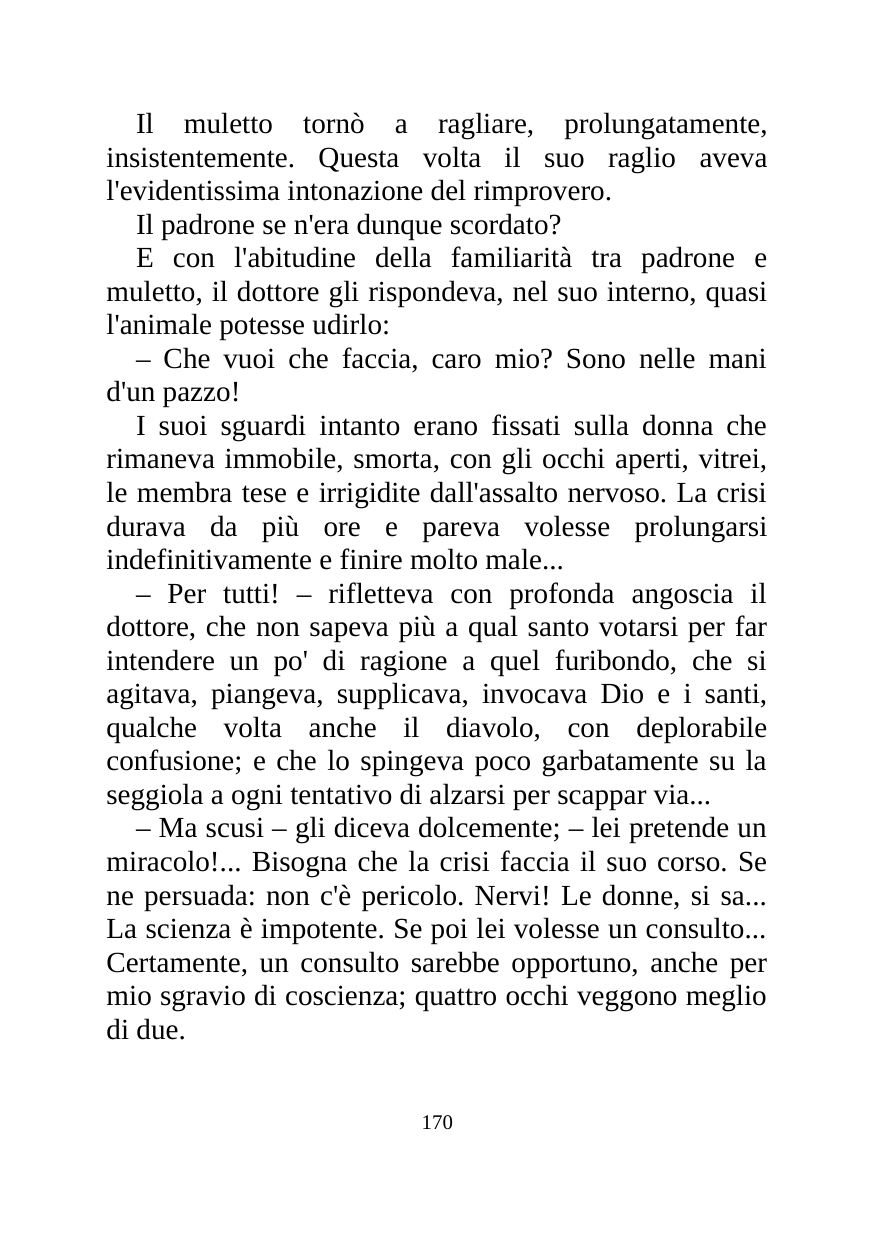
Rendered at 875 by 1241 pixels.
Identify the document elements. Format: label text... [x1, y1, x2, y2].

text – Per tutti! – rifletteva con profonda angoscia il dottore, che non sapeva più a qual santo votarsi per far intendere un po' di ragione a quel furibondo, che si agitava, piangeva, supplicava, invocava Dio e i santi, qualche volta anche il diavolo, con deplorabile confusione; e che lo spingeva poco garbatamente su la seggiola a ogni tentativo di alzarsi per scappar via... [106, 576, 768, 811]
text I suoi sguardi intanto erano fissati sulla donna che rimaneva immobile, smorta, con gli occhi aperti, vitrei, le membra tese e irrigidite dall'assalto nervoso. La crisi durava da più ore e pareva volesse prolungarsi indefinitivamente e finire molto male... [106, 408, 768, 576]
text Il padrone se n'era dunque scordato? [106, 207, 768, 240]
text – Ma scusi – gli diceva dolcemente; – lei pretende un miracolo!... Bisogna che la crisi faccia il suo corso. Se ne persuada: non c'è pericolo. Nervi! Le donne, si sa... La scienza è impotente. Se poi lei volesse un consulto... Certamente, un consulto sarebbe opportuno, anche per mio sgravio di coscienza; quattro occhi veggono meglio di due. [106, 811, 768, 1045]
text E con l'abitudine della familiarità tra padrone e muletto, il dottore gli rispondeva, nel suo interno, quasi l'animale potesse udirlo: [106, 240, 768, 341]
text Il muletto tornò a ragliare, prolungatamente, insistentemente. Questa volta il suo raglio aveva l'evidentissima intonazione del rimprovero. [106, 106, 768, 207]
text – Che vuoi che faccia, caro mio? Sono nelle mani d'un pazzo! [106, 341, 768, 408]
